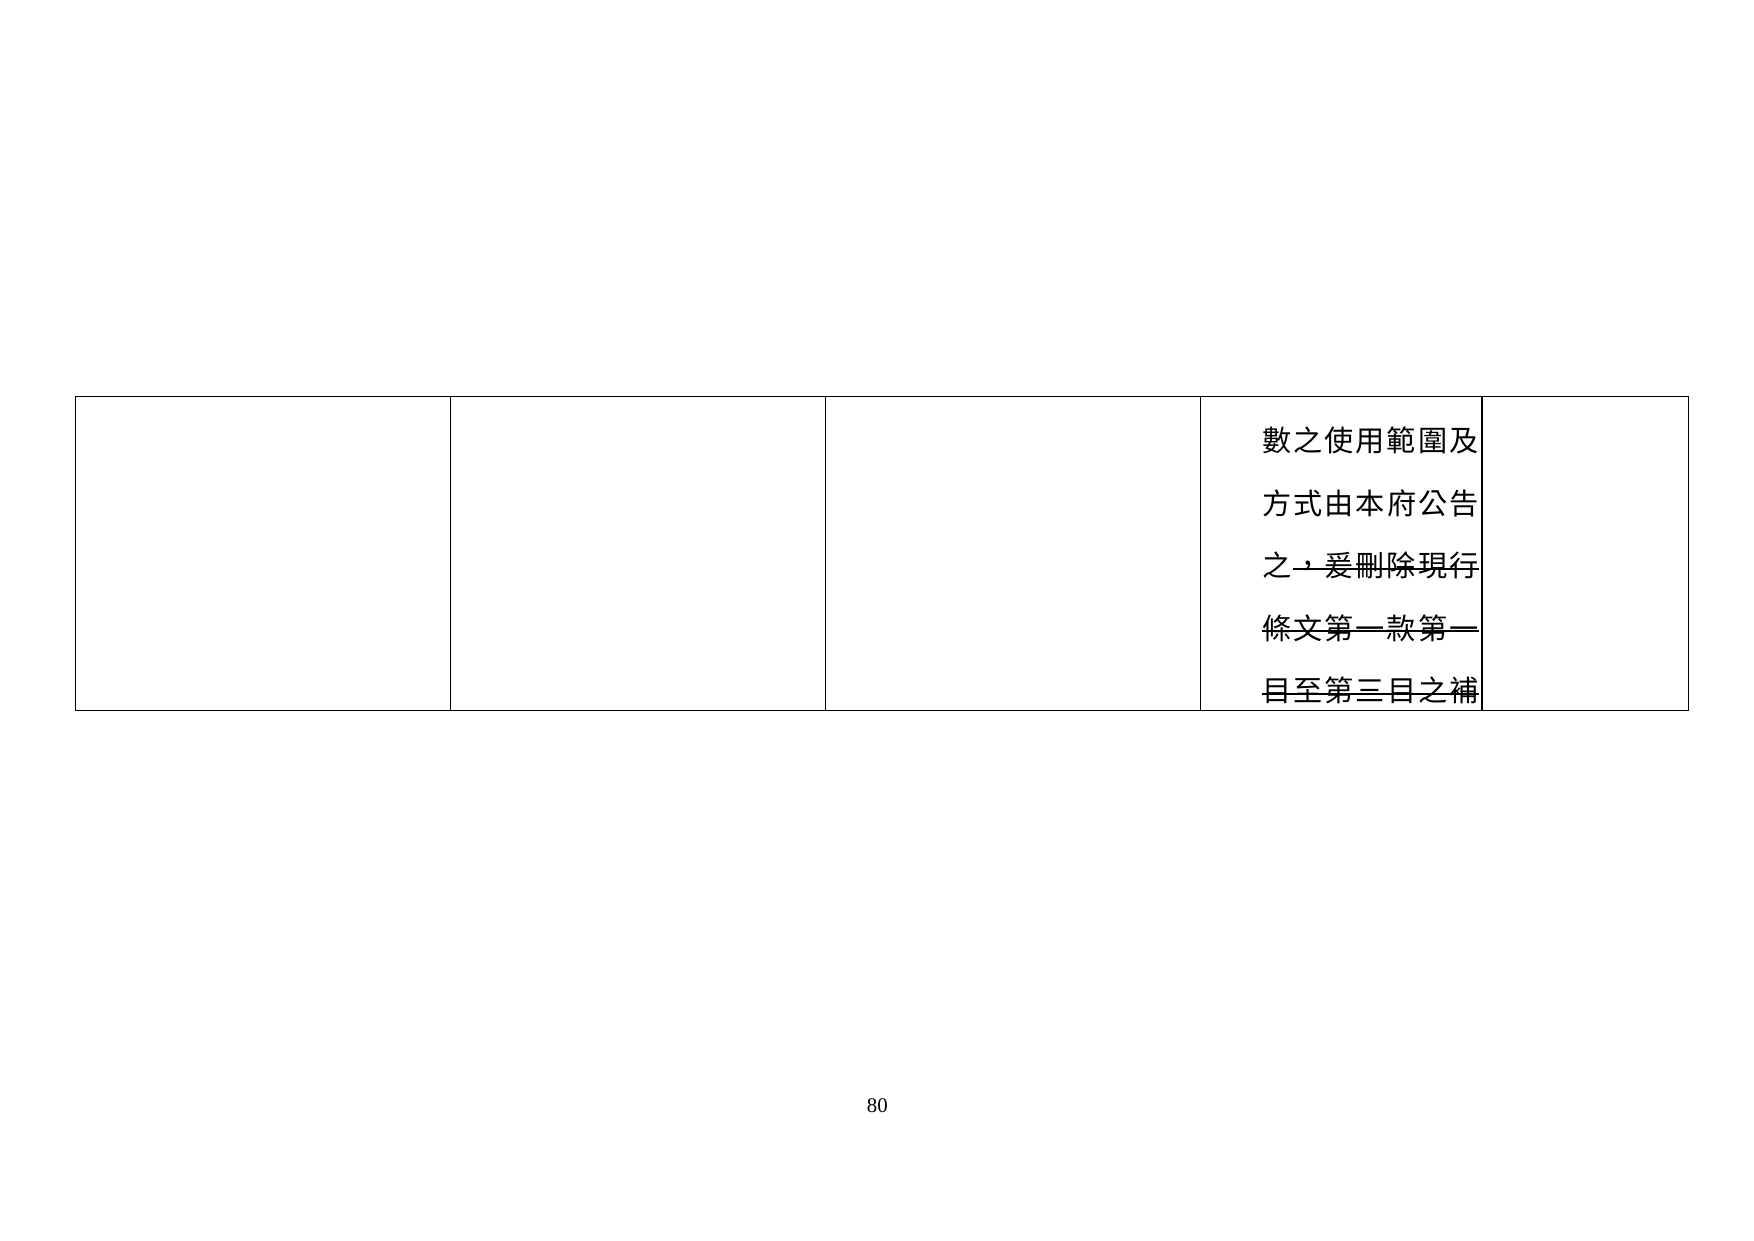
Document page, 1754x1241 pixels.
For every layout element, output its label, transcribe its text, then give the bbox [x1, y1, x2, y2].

table_cell [826, 397, 1200, 710]
table_cell 數之使用範圍及方式由本府公告之，爰刪除現行條文第一款第一目至第三目之補 [1201, 397, 1481, 710]
table_cell [451, 397, 825, 710]
table_cell [76, 397, 450, 710]
table_cell [1483, 397, 1688, 710]
